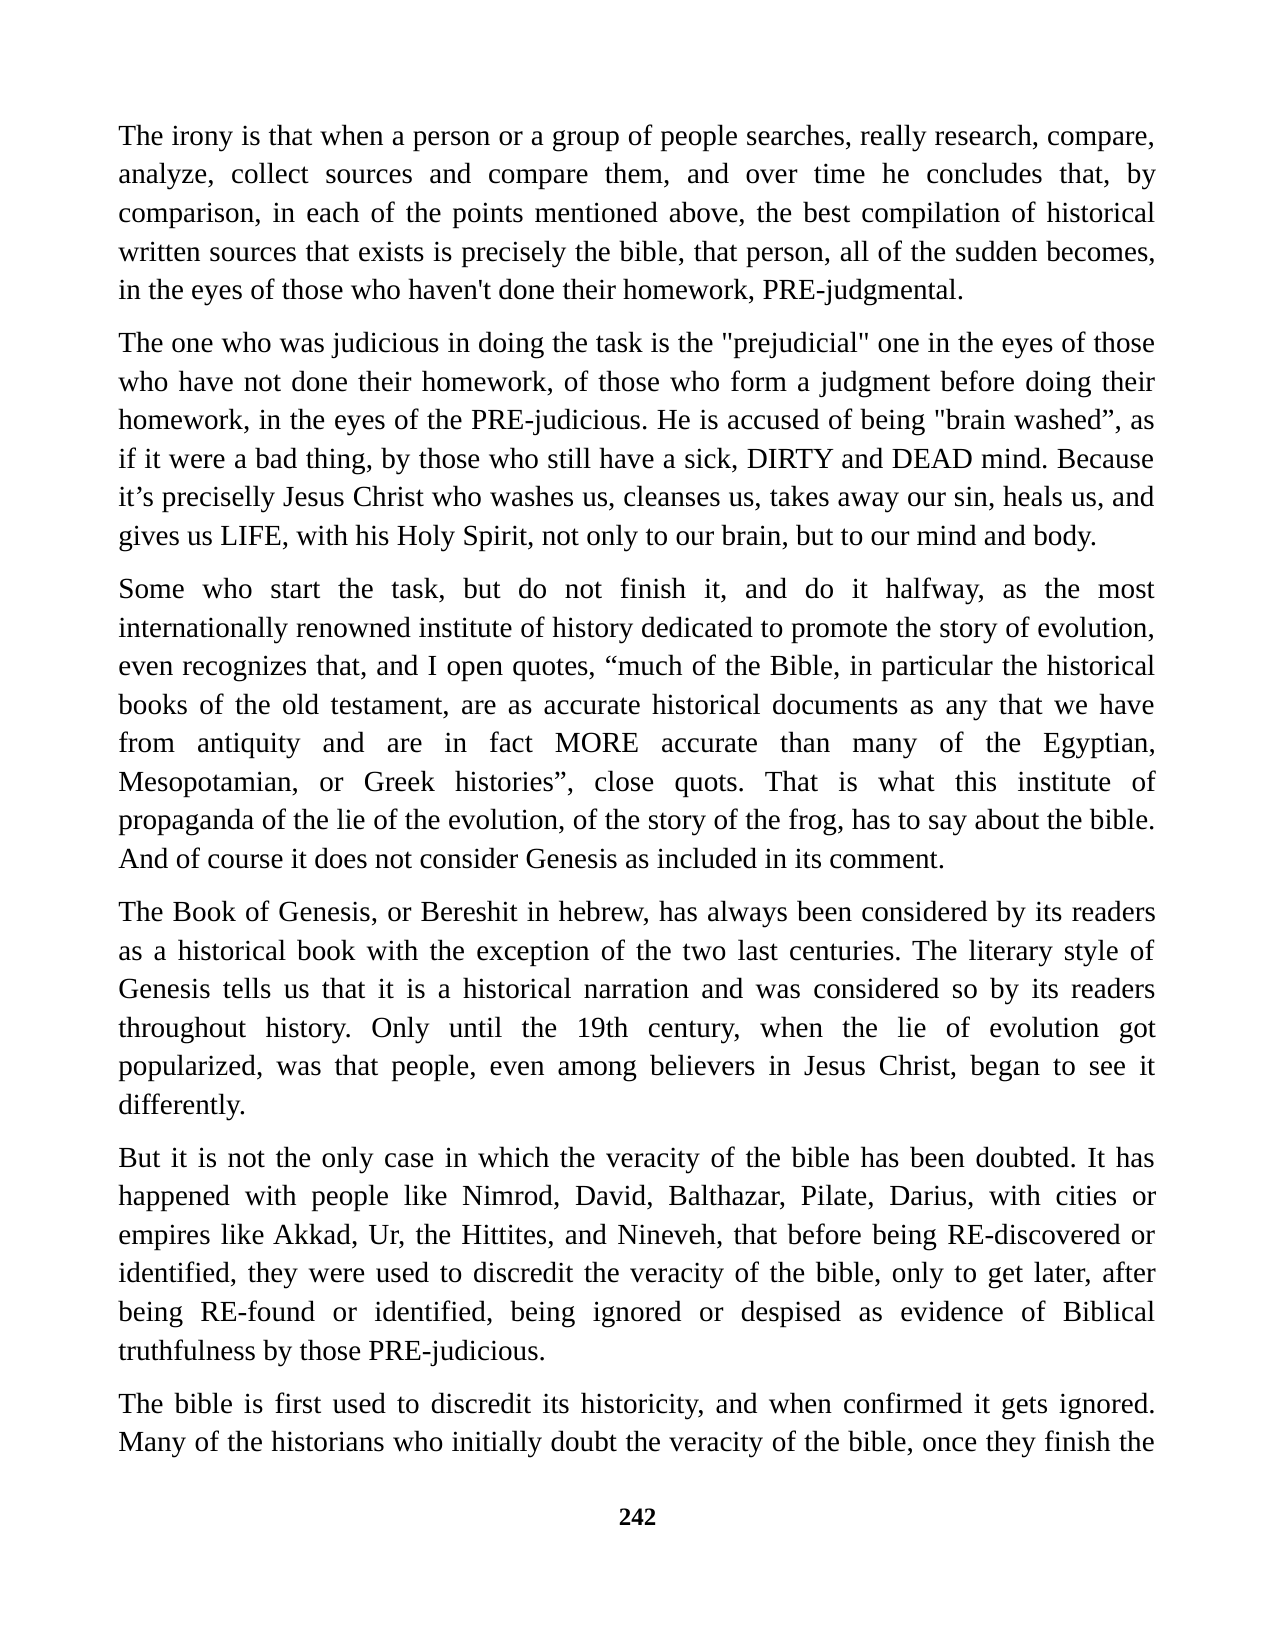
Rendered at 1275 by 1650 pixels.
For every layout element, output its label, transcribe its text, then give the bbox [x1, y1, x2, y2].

text Some who start the task, but do not finish it, and do it halfway, as the most internationally renowned institute of history dedicated to promote the story of evolution, even recognizes that, and I open quotes, “much of the Bible, in particular the historical books of the old testament, are as accurate historical documents as any that we have from antiquity and are in fact MORE accurate than many of the Egyptian, Mesopotamian, or Greek histories”, close quots. That is what this institute of propaganda of the lie of the evolution, of the story of the frog, has to say about the bible. And of course it does not consider Genesis as included in its comment. [118, 571, 1157, 874]
text The irony is that when a person or a group of people searches, really research, compare, analyze, collect sources and compare them, and over time he concludes that, by comparison, in each of the points mentioned above, the best compilation of historical written sources that exists is precisely the bible, that person, all of the sudden becomes, in the eyes of those who haven't done their homework, PRE-judgmental. [118, 118, 1157, 306]
text The Book of Genesis, or Bereshit in hebrew, has always been considered by its readers as a historical book with the exception of the two last centuries. The literary style of Genesis tells us that it is a historical narration and was considered so by its readers throughout history. Only until the 19th century, when the lie of evolution got popularized, was that people, even among believers in Jesus Christ, began to see it differently. [118, 894, 1157, 1120]
text The one who was judicious in doing the task is the "prejudicial" one in the eyes of those who have not done their homework, of those who form a judgment before doing their homework, in the eyes of the PRE-judicious. He is accused of being "brain washed”, as if it were a bad thing, by those who still have a sick, DIRTY and DEAD mind. Because it’s preciselly Jesus Christ who washes us, cleanses us, takes away our sin, heals us, and gives us LIFE, with his Holy Spirit, not only to our brain, but to our mind and body. [118, 325, 1157, 552]
text The bible is first used to discredit its historicity, and when confirmed it gets ignored. Many of the historians who initially doubt the veracity of the bible, once they finish the [118, 1386, 1157, 1458]
text But it is not the only case in which the veracity of the bible has been doubted. It has happened with people like Nimrod, David, Balthazar, Pilate, Darius, with cities or empires like Akkad, Ur, the Hittites, and Nineveh, that before being RE-discovered or identified, they were used to discredit the veracity of the bible, only to get later, after being RE-found or identified, being ignored or despised as evidence of Biblical truthfulness by those PRE-judicious. [118, 1140, 1157, 1366]
